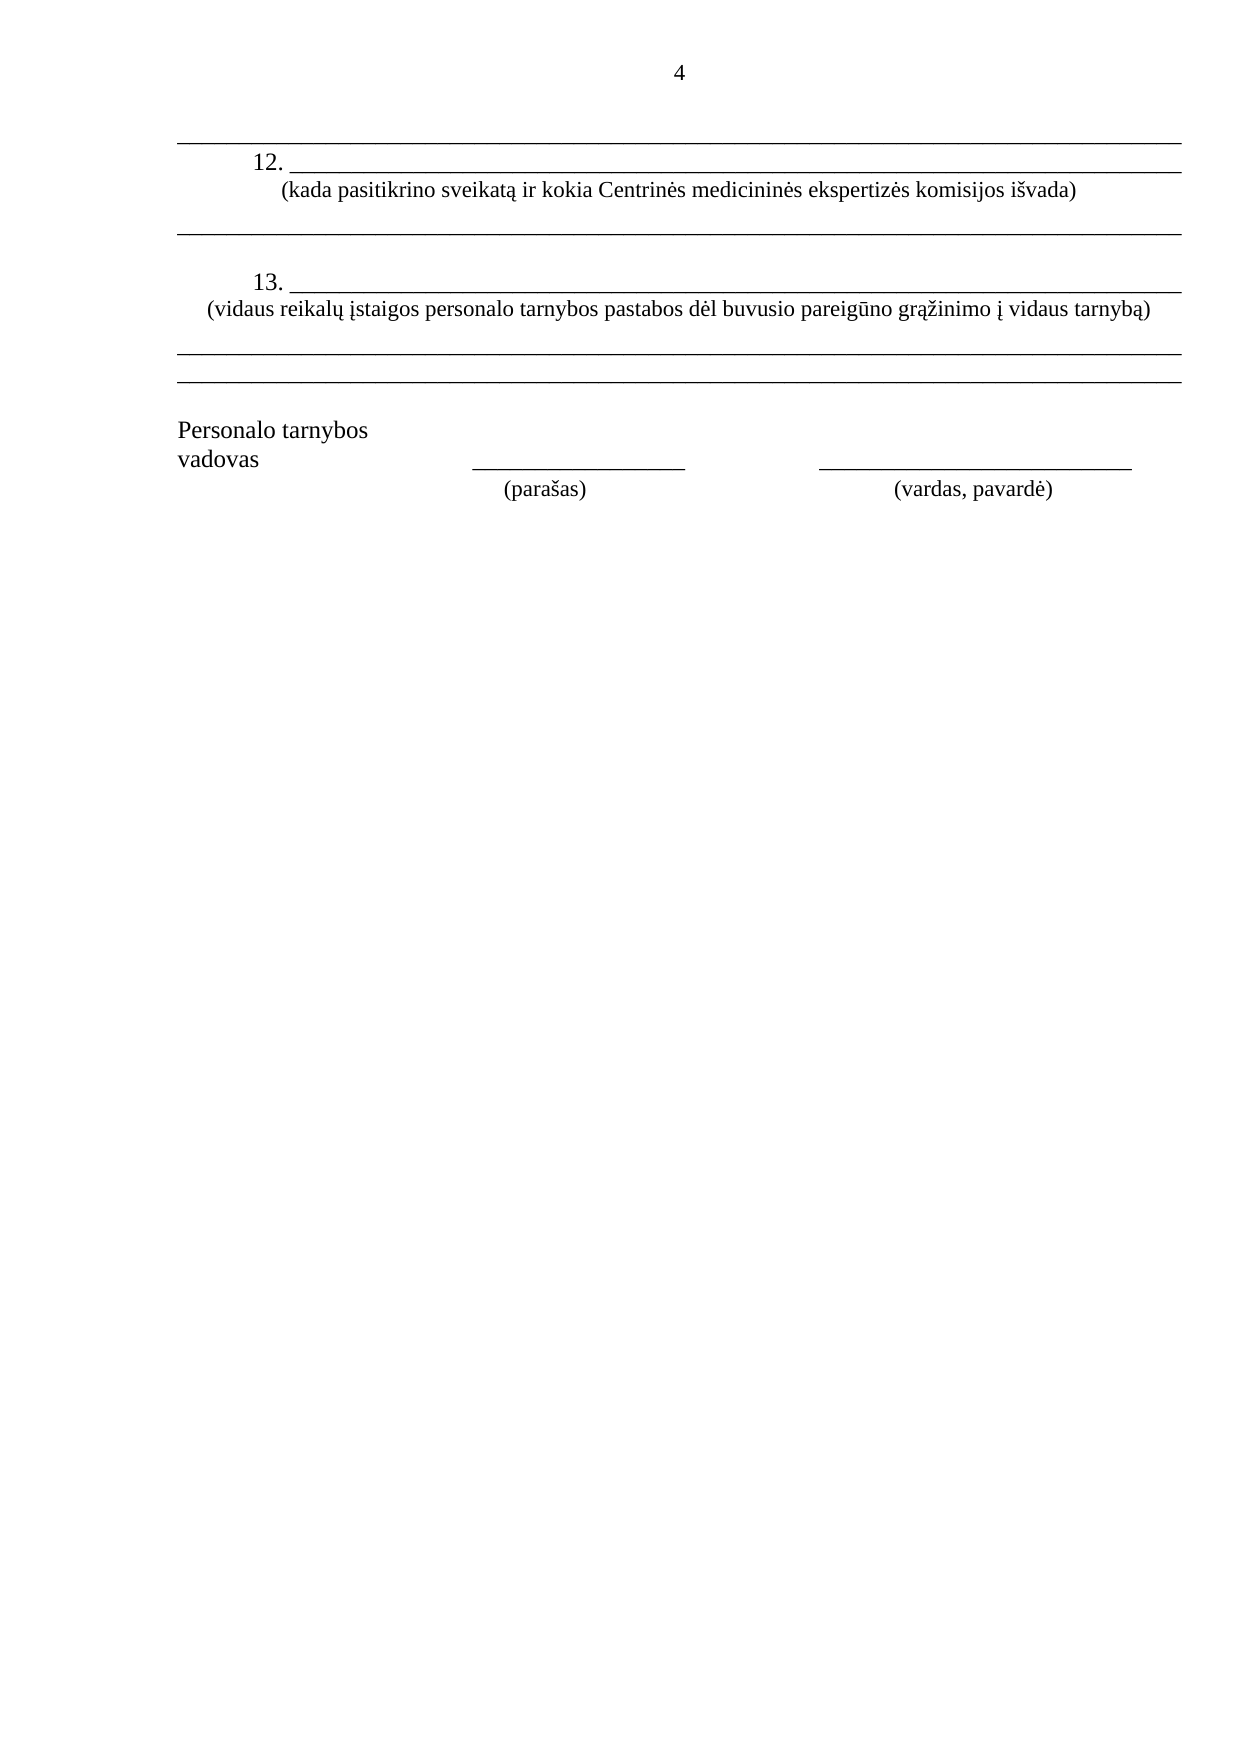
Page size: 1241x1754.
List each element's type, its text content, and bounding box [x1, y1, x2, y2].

text 12. [177, 147, 1181, 176]
text (vidaus reikalų įstaigos personalo tarnybos pastabos dėl buvusio pareigūno grąžinimo į vidaus tarnybą) [177, 295, 1181, 329]
text (kada pasitikrino sveikatą ir kokia Centrinės medicininės ekspertizės komisijos išvada) [177, 176, 1181, 209]
text (parašas) (vardas, pavardė) [177, 472, 1181, 508]
text vadovas _________________ _________________________ [177, 444, 1181, 472]
text Personalo tarnybos [177, 415, 1181, 444]
text 13. [177, 267, 1181, 295]
